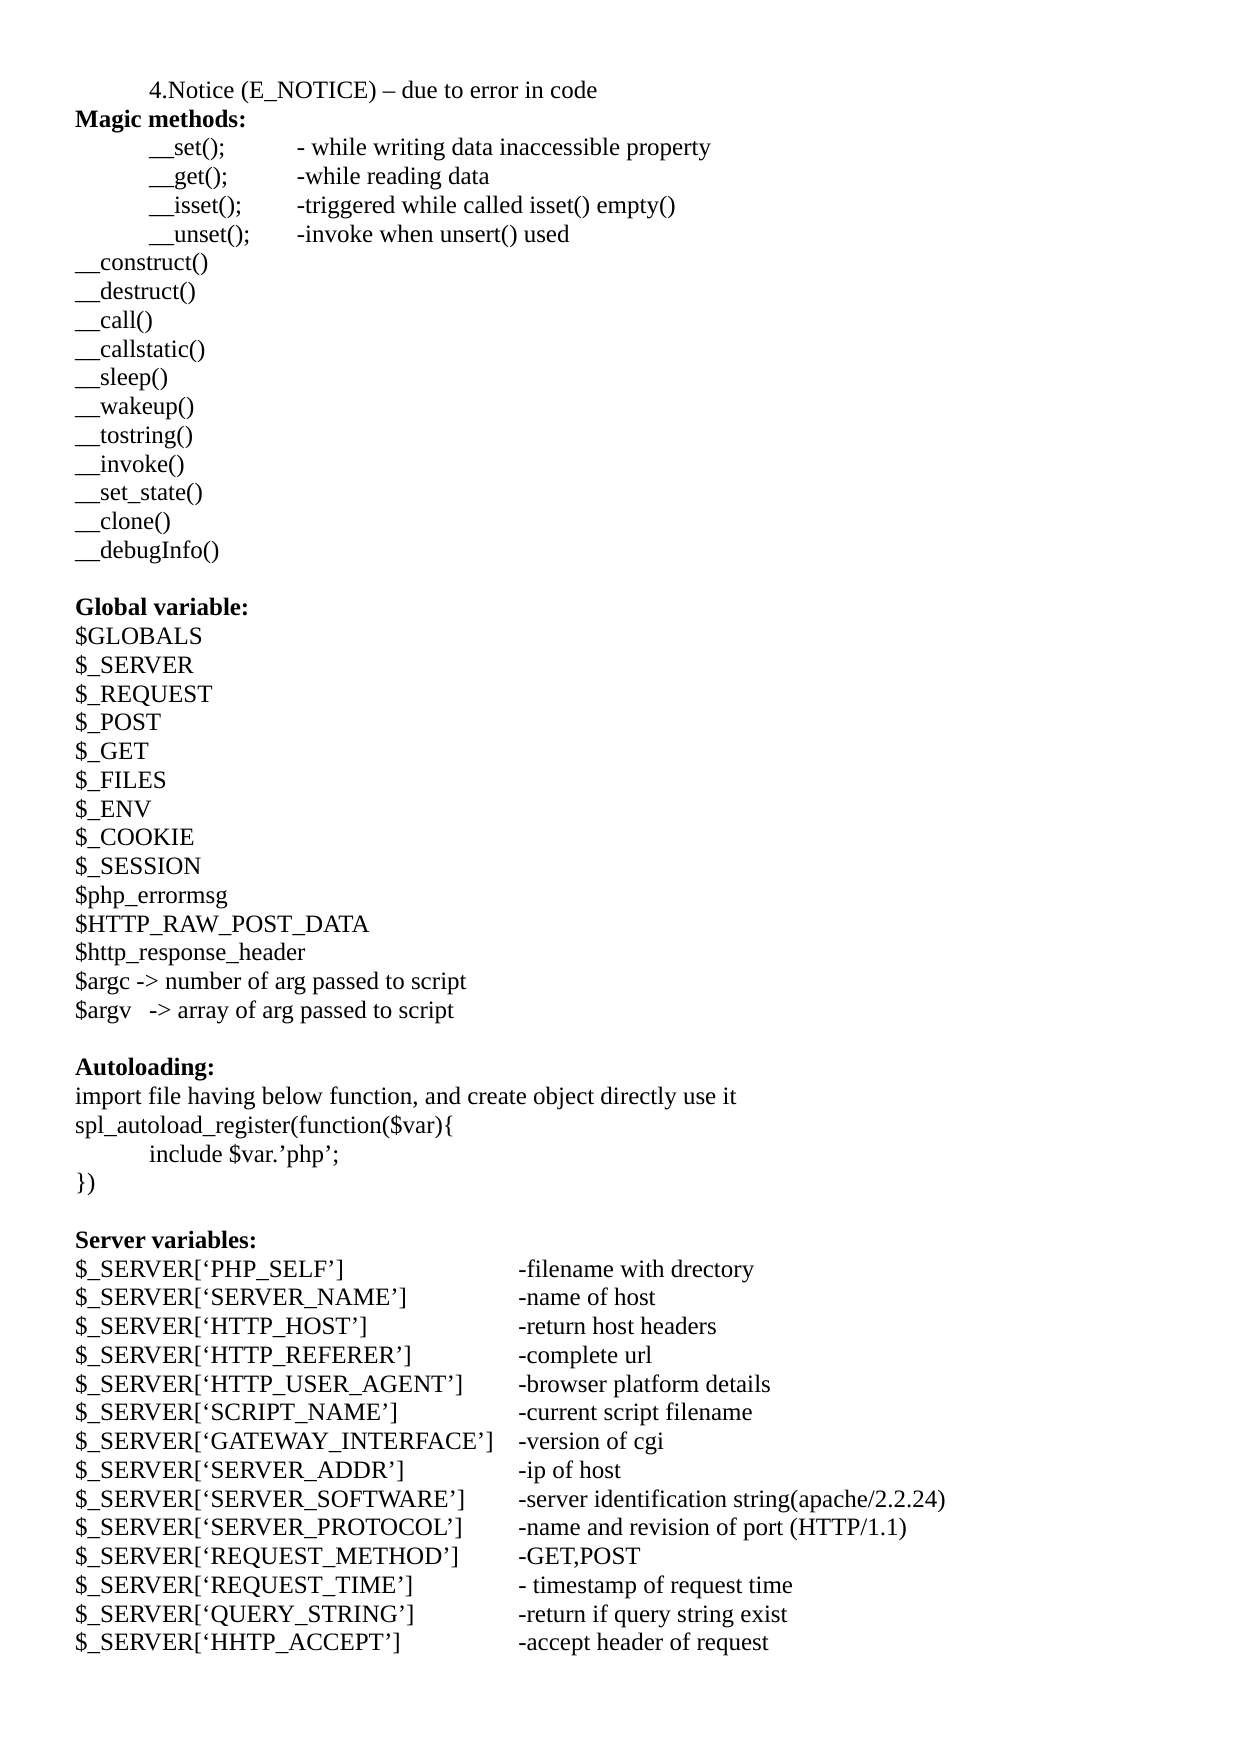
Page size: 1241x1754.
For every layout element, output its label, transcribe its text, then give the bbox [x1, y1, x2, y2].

text $http_response_header [75, 937, 1165, 966]
text $_SERVER[‘PHP_SELF’] -filename with drectory [75, 1254, 1165, 1282]
text $_ENV [75, 794, 1165, 822]
text 4.Notice (E_NOTICE) – due to error in code [75, 75, 1165, 104]
text $_SERVER[‘HHTP_ACCEPT’] -accept header of request [75, 1627, 1165, 1656]
text $_SERVER[‘SERVER_ADDR’] -ip of host [75, 1455, 1165, 1484]
text $_SERVER[‘SERVER_PROTOCOL’] -name and revision of port (HTTP/1.1) [75, 1512, 1165, 1541]
text $argc -> number of arg passed to script [75, 966, 1165, 995]
text }) [75, 1167, 1165, 1196]
text __call() [75, 305, 1165, 334]
text $_SERVER[‘REQUEST_METHOD’] -GET,POST [75, 1541, 1165, 1570]
text __destruct() [75, 276, 1165, 305]
text __isset(); -triggered while called isset() empty() [75, 190, 1165, 219]
text $_SERVER[‘SCRIPT_NAME’] -current script filename [75, 1397, 1165, 1426]
text __set(); - while writing data inaccessible property [75, 132, 1165, 161]
text $_SERVER[‘GATEWAY_INTERFACE’] -version of cgi [75, 1426, 1165, 1455]
text __unset(); -invoke when unsert() used [75, 219, 1165, 247]
text $_FILES [75, 765, 1165, 794]
text import file having below function, and create object directly use it [75, 1081, 1165, 1110]
text $php_errormsg [75, 880, 1165, 909]
text $_SERVER[‘HTTP_REFERER’] -complete url [75, 1340, 1165, 1369]
text __clone() [75, 506, 1165, 535]
text $_SESSION [75, 851, 1165, 880]
text __set_state() [75, 477, 1165, 506]
text __get(); -while reading data [75, 161, 1165, 190]
text $_REQUEST [75, 679, 1165, 707]
text $_SERVER[‘HTTP_HOST’] -return host headers [75, 1311, 1165, 1340]
text spl_autoload_register(function($var){ [75, 1110, 1165, 1139]
text $_SERVER[‘HTTP_USER_AGENT’] -browser platform details [75, 1369, 1165, 1397]
text Magic methods: [75, 104, 1165, 132]
text $_COOKIE [75, 822, 1165, 851]
text $_GET [75, 736, 1165, 765]
text __callstatic() [75, 334, 1165, 362]
text $GLOBALS [75, 621, 1165, 650]
text __wakeup() [75, 391, 1165, 420]
text __invoke() [75, 449, 1165, 477]
text include $var.’php’; [75, 1139, 1165, 1167]
text Server variables: [75, 1225, 1165, 1254]
text $argv -> array of arg passed to script [75, 995, 1165, 1024]
text __debugInfo() [75, 535, 1165, 564]
text $_SERVER[‘SERVER_SOFTWARE’] -server identification string(apache/2.2.24) [75, 1484, 1165, 1512]
text $_POST [75, 707, 1165, 736]
text Global variable: [75, 592, 1165, 621]
text Autoloading: [75, 1052, 1165, 1081]
text $_SERVER [75, 650, 1165, 679]
text __sleep() [75, 362, 1165, 391]
text $_SERVER[‘QUERY_STRING’] -return if query string exist [75, 1599, 1165, 1627]
text $HTTP_RAW_POST_DATA [75, 909, 1165, 937]
text __construct() [75, 247, 1165, 276]
text $_SERVER[‘REQUEST_TIME’] - timestamp of request time [75, 1570, 1165, 1599]
text __tostring() [75, 420, 1165, 449]
text $_SERVER[‘SERVER_NAME’] -name of host [75, 1282, 1165, 1311]
